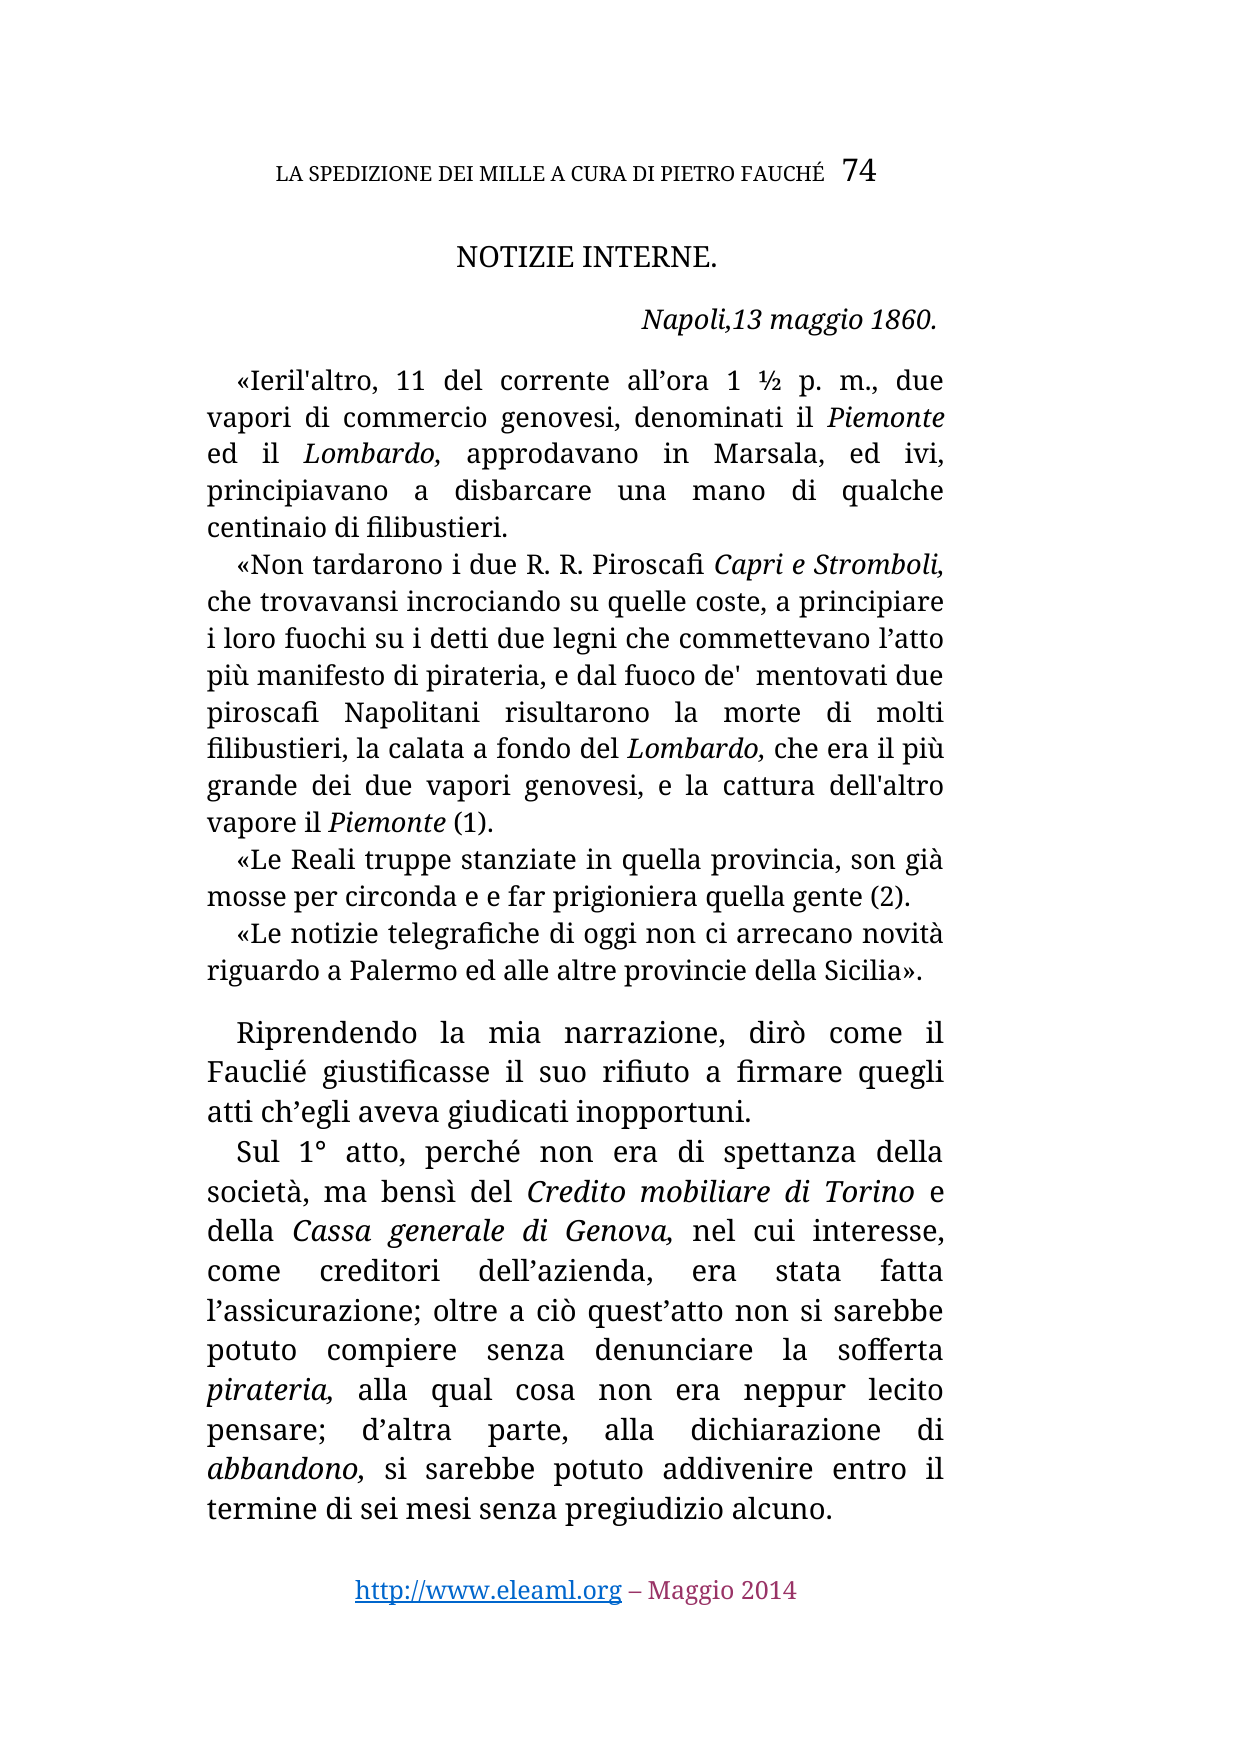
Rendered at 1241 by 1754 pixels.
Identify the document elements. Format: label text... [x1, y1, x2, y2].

text Sul 1° atto, perché non era di spettanza della società, ma bensì del Credito mobiliare di Torino e della Cassa generale di Genova, nel cui interesse, come creditori dell’azienda, era stata fatta l’assicurazione; oltre a ciò quest’atto non si sarebbe potuto compiere senza denunciare la sofferta pirateria, alla qual cosa non era neppur lecito pensare; d’altra parte, alla dichiarazione di abbandono, si sarebbe potuto addivenire entro il termine di sei mesi senza pregiudizio alcuno. [207, 1131, 945, 1528]
text «Le notizie telegrafiche di oggi non ci arrecano novità riguardo a Palermo ed alle altre provincie della Sicilia». [207, 914, 945, 988]
text «Le Reali truppe stanziate in quella provincia, son già mosse per circonda e e far prigioniera quella gente (2). [207, 841, 945, 914]
text «Ieril'altro, 11 del corrente all’ora 1 ½ p. m., due vapori di commercio genovesi, denominati il Piemonte ed il Lombardo, approdavano in Marsala, ed ivi, principiavano a disbarcare una mano di qualche centinaio di filibustieri. [207, 361, 945, 546]
text «Non tardarono i due R. R. Piroscafi Capri e Stromboli, che trovavansi incrociando su quelle coste, a principiare i loro fuochi su i detti due legni che commettevano l’atto più manifesto di pirateria, e dal fuoco de' mentovati due piroscafi Napolitani risultarono la morte di molti filibustieri, la calata a fondo del Lombardo, che era il più grande dei due vapori genovesi, e la cattura dell'altro vapore il Piemonte (1). [207, 546, 945, 841]
text Riprendendo la mia narrazione, dirò come il Fauclié giustificasse il suo rifiuto a firmare quegli atti ch’egli aveva giudicati inopportuni. [207, 1012, 945, 1131]
text Napoli,13 maggio 1860. [207, 300, 945, 337]
text NOTIZIE INTERNE. [207, 236, 945, 276]
